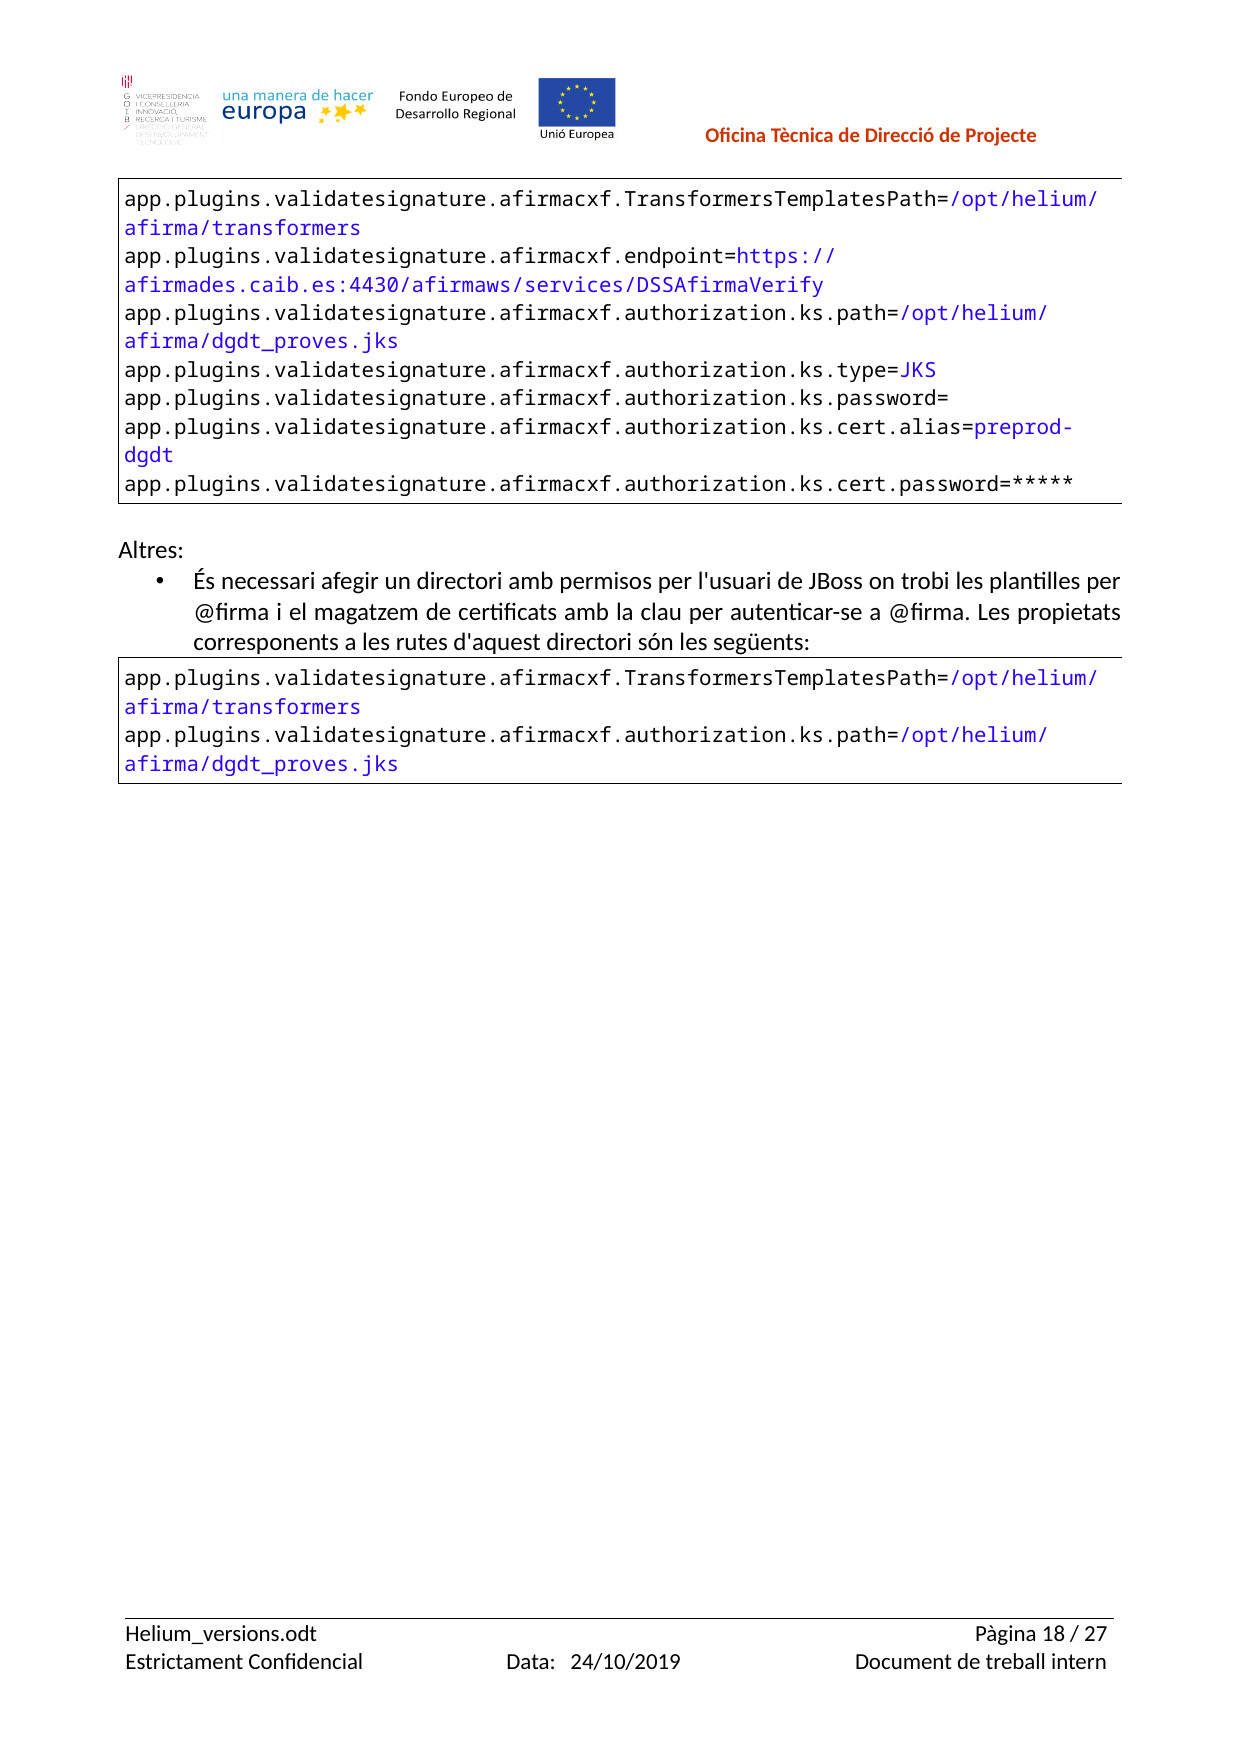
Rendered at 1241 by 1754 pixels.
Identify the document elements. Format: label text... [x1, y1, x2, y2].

table_header app.plugins.validatesignature.afirmacxf.TransformersTemplatesPath=/opt/helium/afirma/transformers app.plugins.validatesignature.afirmacxf.endpoint=https://afirmades.caib.es:4430/afirmaws/services/DSSAfirmaVerify app.plugins.validatesignature.afirmacxf.authorization.ks.path=/opt/helium/afirma/dgdt_proves.jks app.plugins.validatesignature.afirmacxf.authorization.ks.type=JKS app.plugins.validatesignature.afirmacxf.authorization.ks.password= app.plugins.validatesignature.afirmacxf.authorization.ks.cert.alias=preprod-dgdt app.plugins.validatesignature.afirmacxf.authorization.ks.cert.password=***** [119, 179, 1122, 503]
table_header app.plugins.validatesignature.afirmacxf.TransformersTemplatesPath=/opt/helium/afirma/transformers app.plugins.validatesignature.afirmacxf.authorization.ks.path=/opt/helium/afirma/dgdt_proves.jks [119, 658, 1122, 783]
picture [219, 73, 621, 147]
list És necessari afegir un directori amb permisos per l'usuari de JBoss on trobi les plantilles per @firma i el magatzem de certificats amb la clau per autenticar-se a @firma. Les propietats corresponents a les rutes d'aquest directori són les següents: [156, 565, 1122, 657]
picture [118, 73, 213, 147]
text Altres: [118, 534, 1122, 565]
